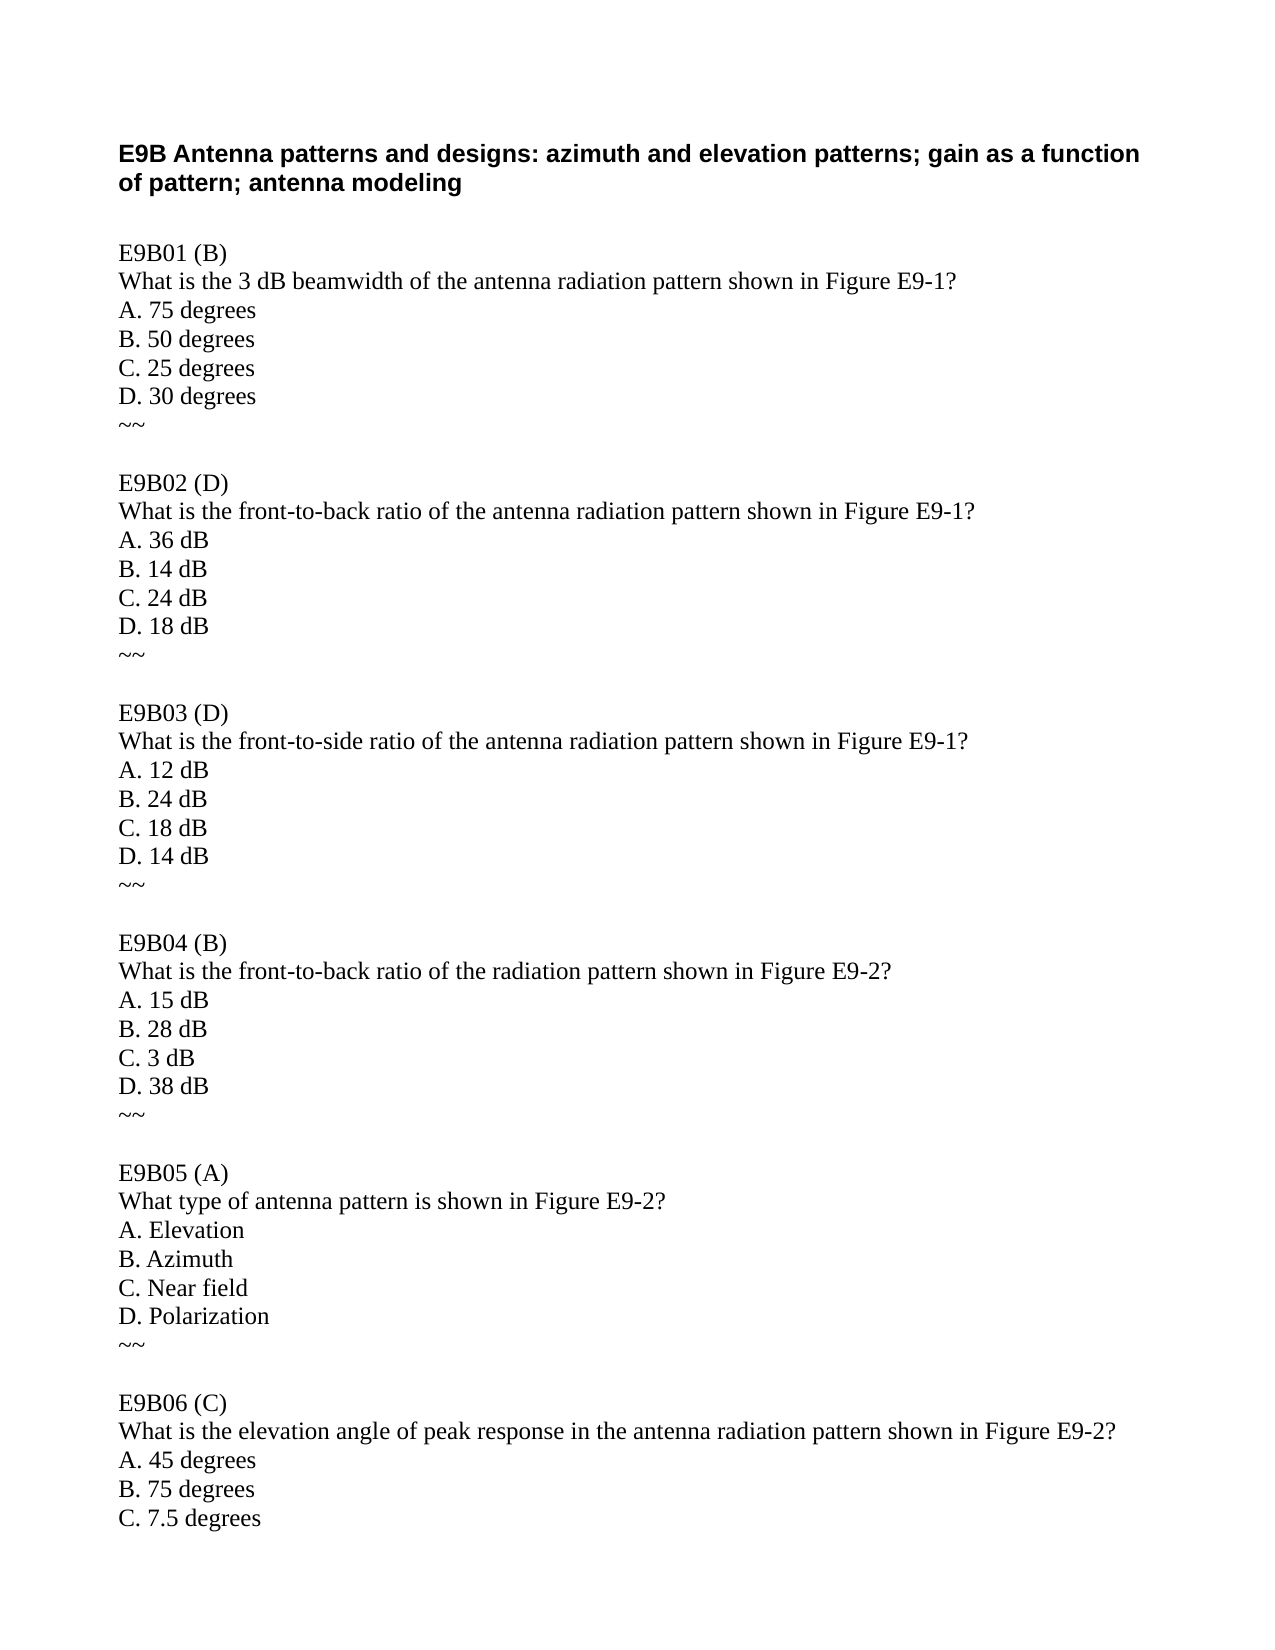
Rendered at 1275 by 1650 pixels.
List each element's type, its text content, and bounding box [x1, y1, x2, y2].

text ~~ [118, 1100, 1157, 1129]
text A. 45 degrees [118, 1445, 1157, 1474]
text ~~ [118, 870, 1157, 899]
text A. 12 dB [118, 755, 1157, 784]
text C. 18 dB [118, 813, 1157, 841]
text What is the front-to-back ratio of the radiation pattern shown in Figure E9‑2? [118, 956, 1157, 985]
text A. 15 dB [118, 985, 1157, 1014]
text C. Near field [118, 1273, 1157, 1301]
text E9B02 (D) [118, 468, 1157, 496]
text What is the front-to-back ratio of the antenna radiation pattern shown in Figure E9-1? [118, 496, 1157, 525]
text B. Azimuth [118, 1244, 1157, 1273]
text What type of antenna pattern is shown in Figure E9-2? [118, 1186, 1157, 1215]
text ~~ [118, 410, 1157, 439]
text A. 75 degrees [118, 295, 1157, 324]
text B. 75 degrees [118, 1474, 1157, 1503]
text E9B05 (A) [118, 1158, 1157, 1186]
text C. 25 degrees [118, 353, 1157, 381]
text B. 24 dB [118, 784, 1157, 813]
text E9B03 (D) [118, 698, 1157, 726]
text E9B01 (B) [118, 238, 1157, 266]
text What is the 3 dB beamwidth of the antenna radiation pattern shown in Figure E9-1? [118, 266, 1157, 295]
text D. Polarization [118, 1301, 1157, 1330]
text D. 38 dB [118, 1071, 1157, 1100]
text C. 7.5 degrees [118, 1503, 1157, 1531]
text C. 3 dB [118, 1043, 1157, 1071]
text E9B04 (B) [118, 928, 1157, 956]
text D. 30 degrees [118, 381, 1157, 410]
text E9B06 (C) [118, 1388, 1157, 1416]
text ~~ [118, 1330, 1157, 1359]
text ~~ [118, 640, 1157, 669]
text What is the elevation angle of peak response in the antenna radiation pattern shown in Figure E9-2? [118, 1416, 1157, 1445]
text C. 24 dB [118, 583, 1157, 611]
text A. Elevation [118, 1215, 1157, 1244]
text D. 14 dB [118, 841, 1157, 870]
text B. 50 degrees [118, 324, 1157, 353]
text B. 14 dB [118, 554, 1157, 583]
text What is the front-to-side ratio of the antenna radiation pattern shown in Figure E9-1? [118, 726, 1157, 755]
text D. 18 dB [118, 611, 1157, 640]
text A. 36 dB [118, 525, 1157, 554]
text B. 28 dB [118, 1014, 1157, 1043]
subtitle E9B Antenna patterns and designs: azimuth and elevation patterns; gain as a function of pattern; antenna modeling [118, 139, 1157, 196]
